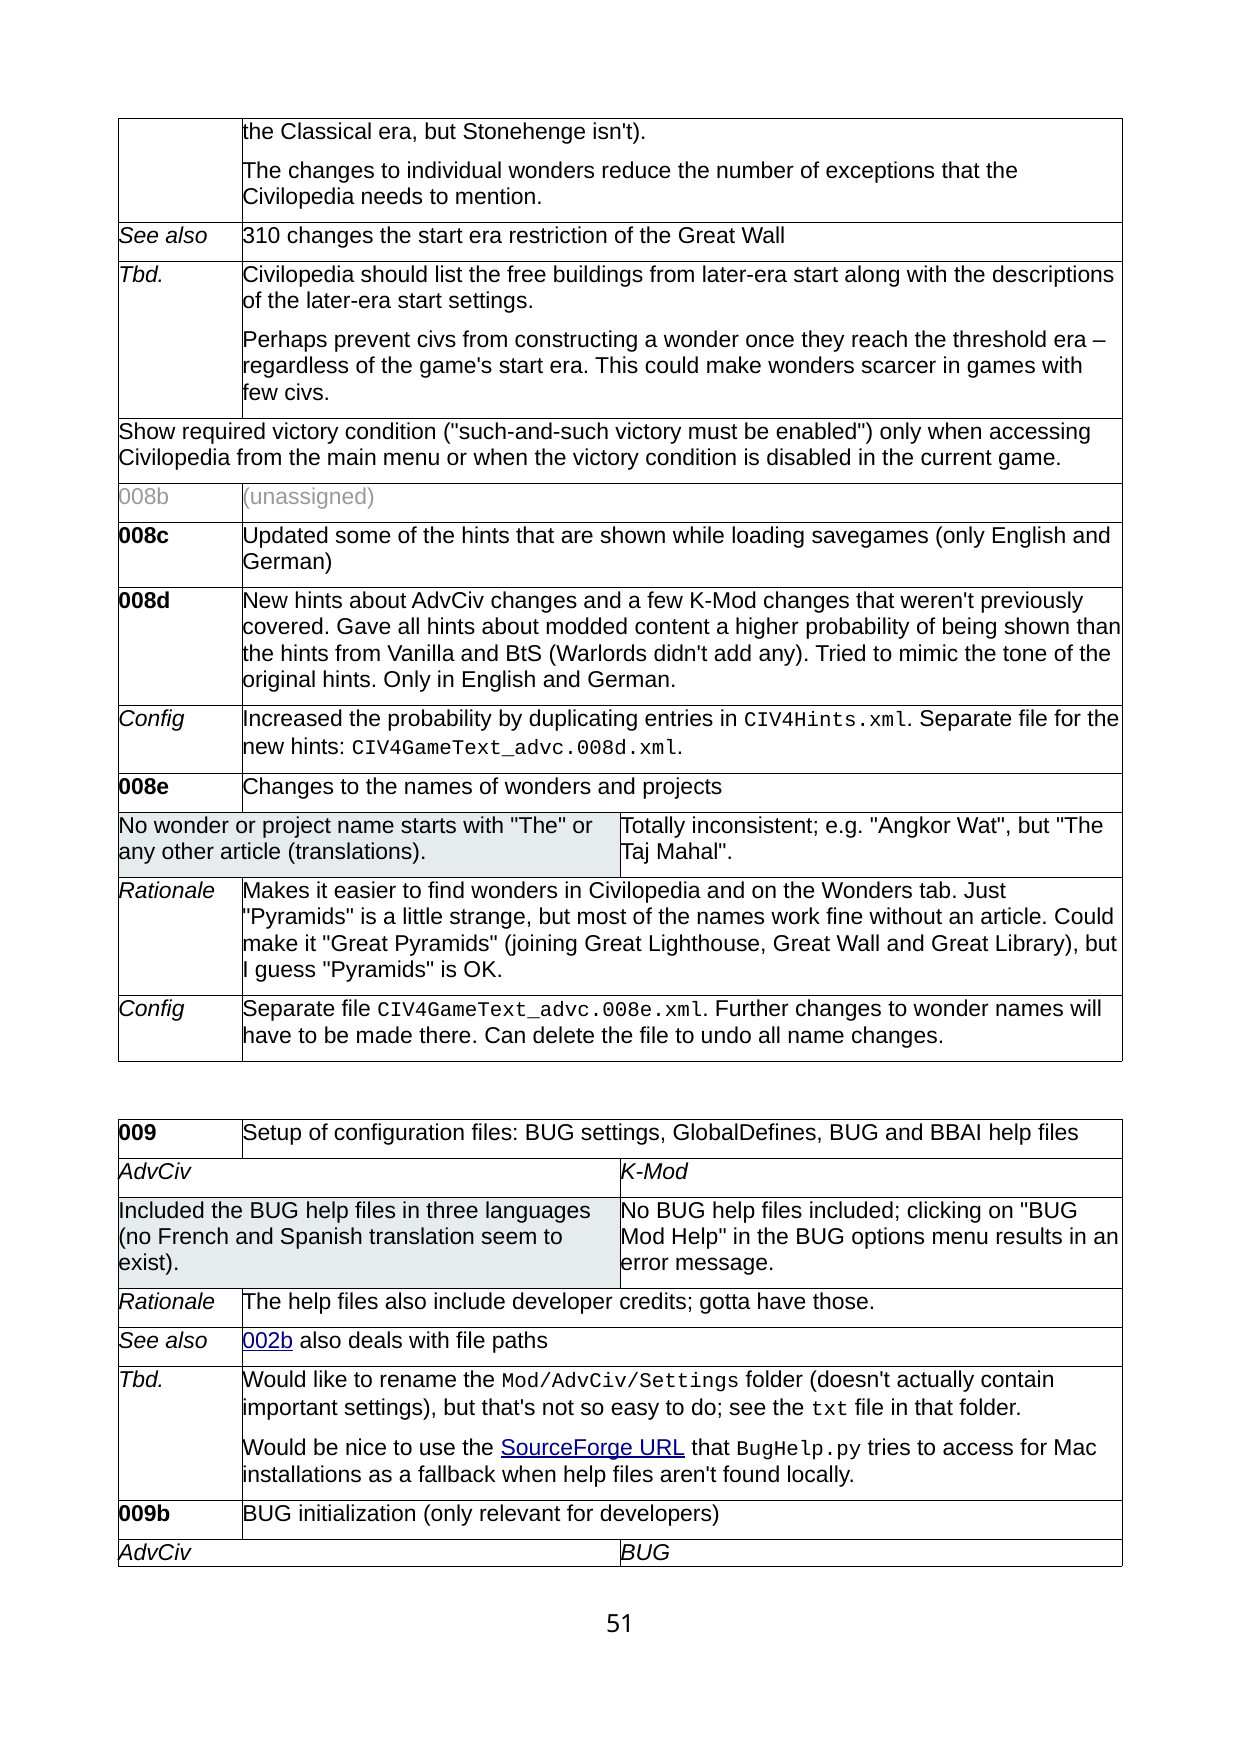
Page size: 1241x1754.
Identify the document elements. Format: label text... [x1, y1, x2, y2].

table_cell 008e [119, 774, 242, 812]
table_cell Changes to the names of wonders and projects [243, 774, 1122, 812]
table_cell See also [119, 223, 242, 261]
table_cell Included the BUG help files in three languages (no French and Spanish translation seem to exist). [119, 1198, 620, 1288]
table_cell (unassigned) [243, 484, 1122, 522]
table_cell Separate file CIV4GameText_advc.008e.xml. Further changes to wonder names will have to be made there. Can delete the file to undo all name changes. [243, 996, 1122, 1061]
table_cell New hints about AdvCiv changes and a few K-Mod changes that weren't previously covered. Gave all hints about modded content a higher probability of being shown than the hints from Vanilla and BtS (Warlords didn't add any). Tried to mimic the tone of the original hints. Only in English and German. [243, 588, 1122, 705]
table_cell No wonder or project name starts with "The" or any other article (translations). [119, 813, 620, 877]
table_cell 002b also deals with file paths [243, 1328, 1122, 1366]
table_cell 310 changes the start era restriction of the Great Wall [243, 223, 1122, 261]
table_cell AdvCiv [119, 1159, 620, 1197]
table_cell BUG [621, 1540, 1122, 1566]
table_cell Show required victory condition ("such-and-such victory must be enabled") only when accessing Civilopedia from the main menu or when the victory condition is disabled in the current game. [119, 419, 1122, 483]
table_cell 008b [119, 484, 242, 522]
table_header Setup of configuration files: BUG settings, GlobalDefines, BUG and BBAI help files [243, 1120, 1122, 1158]
table_cell Tbd. [119, 262, 242, 418]
table_cell 009b [119, 1501, 242, 1539]
table_cell Config [119, 996, 242, 1061]
table_cell K-Mod [621, 1159, 1122, 1197]
table_cell Tbd. [119, 1367, 242, 1500]
table_cell [119, 119, 242, 222]
table_cell Rationale [119, 1289, 242, 1327]
table_header 009 [119, 1120, 242, 1158]
table_cell 008d [119, 588, 242, 705]
table_cell Totally inconsistent; e.g. "Angkor Wat", but "The Taj Mahal". [621, 813, 1122, 877]
table_cell See also [119, 1328, 242, 1366]
table_cell The help files also include developer credits; gotta have those. [243, 1289, 1122, 1327]
table_cell Would like to rename the Mod/AdvCiv/Settings folder (doesn't actually contain important settings), but that's not so easy to do; see the txt file in that folder. Would be nice to use the SourceForge URL that BugHelp.py tries to access for Mac installations as a fallback when help files aren't found locally. [243, 1367, 1122, 1500]
table_cell Makes it easier to find wonders in Civilopedia and on the Wonders tab. Just "Pyramids" is a little strange, but most of the names work fine without an article. Could make it "Great Pyramids" (joining Great Lighthouse, Great Wall and Great Library), but I guess "Pyramids" is OK. [243, 878, 1122, 995]
table_cell Increased the probability by duplicating entries in CIV4Hints.xml. Separate file for the new hints: CIV4GameText_advc.008d.xml. [243, 706, 1122, 773]
table_cell Rationale [119, 878, 242, 995]
table_cell Civilopedia should list the free buildings from later-era start along with the descriptions of the later-era start settings. Perhaps prevent civs from constructing a wonder once they reach the threshold era – regardless of the game's start era. This could make wonders scarcer in games with few civs. [243, 262, 1122, 418]
table_cell Updated some of the hints that are shown while loading savegames (only English and German) [243, 523, 1122, 587]
table_cell AdvCiv [119, 1540, 620, 1566]
table_cell 008c [119, 523, 242, 587]
table_cell BUG initialization (only relevant for developers) [243, 1501, 1122, 1539]
table_cell the Classical era, but Stonehenge isn't). The changes to individual wonders reduce the number of exceptions that the Civilopedia needs to mention. [243, 119, 1122, 222]
table_cell No BUG help files included; clicking on "BUG Mod Help" in the BUG options menu results in an error message. [621, 1198, 1122, 1288]
table_cell Config [119, 706, 242, 773]
